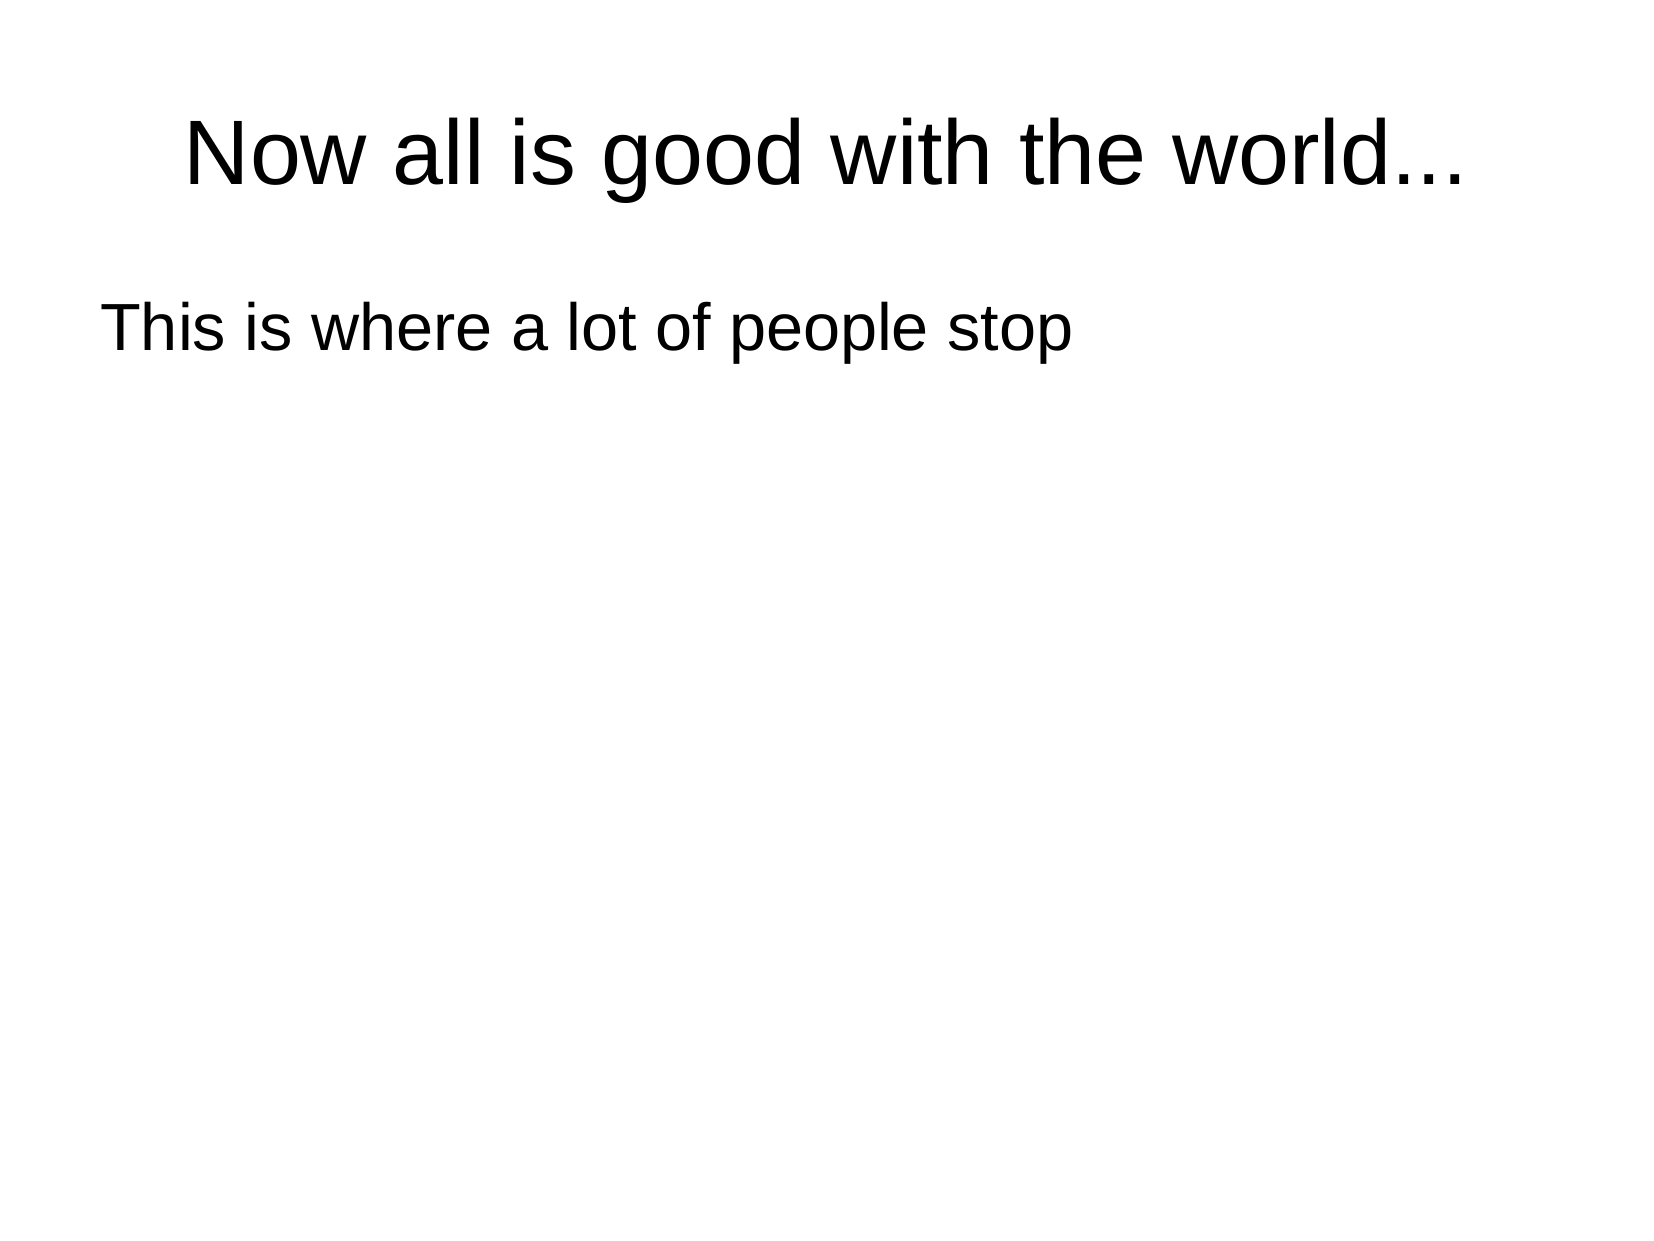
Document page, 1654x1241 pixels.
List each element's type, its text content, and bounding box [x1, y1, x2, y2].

title Now all is good with the world... [82, 56, 1571, 250]
list This is where a lot of people stop [82, 290, 1571, 1094]
